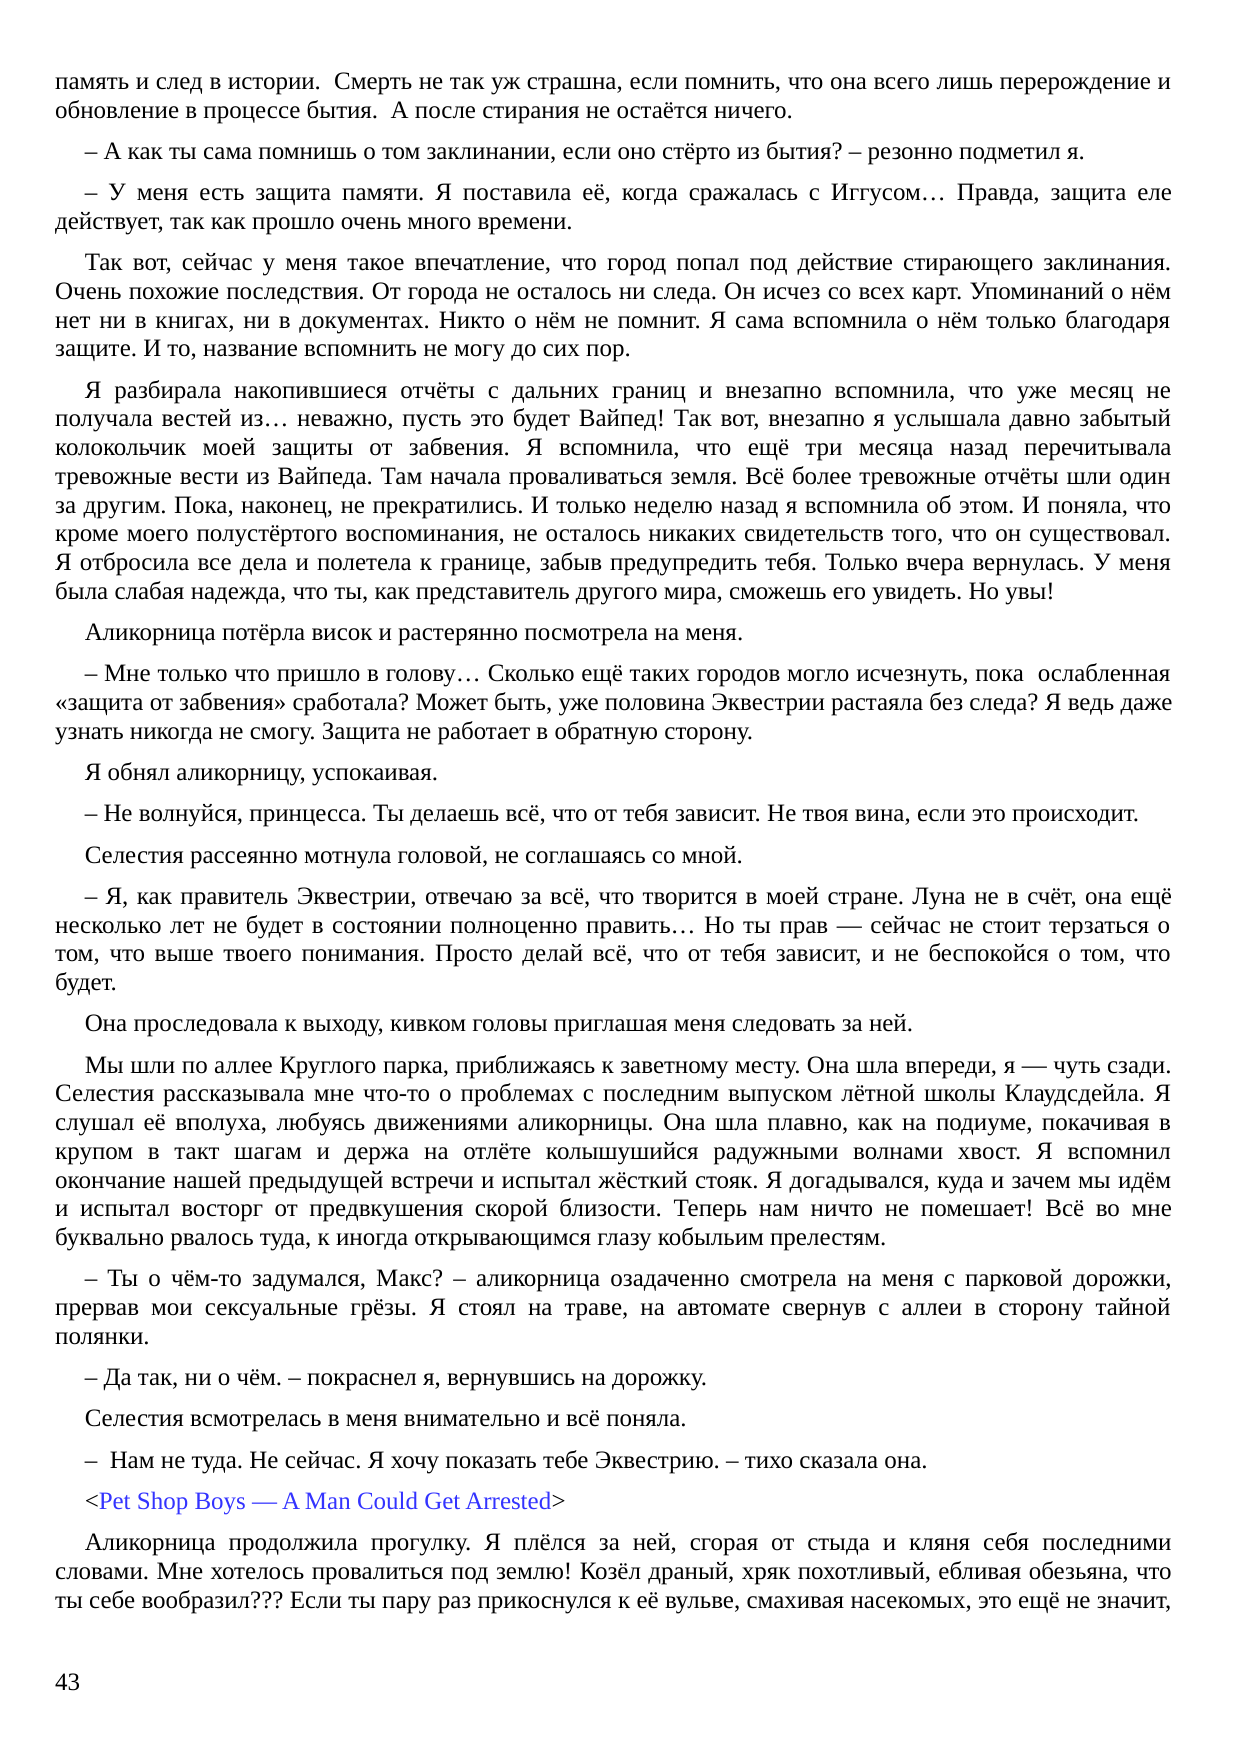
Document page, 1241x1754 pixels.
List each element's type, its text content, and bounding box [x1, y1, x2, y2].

text Я разбирала накопившиеся отчёты с дальних границ и внезапно вспомнила, что уже месяц не получала вестей из… неважно, пусть это будет Вайпед! Так вот, внезапно я услышала давно забытый колокольчик моей защиты от забвения. Я вспомнила, что ещё три месяца назад перечитывала тревожные вести из Вайпеда. Там начала проваливаться земля. Всё более тревожные отчёты шли один за другим. Пока, наконец, не прекратились. И только неделю назад я вспомнила об этом. И поняла, что кроме моего полустёртого воспоминания, не осталось никаких свидетельств того, что он существовал. Я отбросила все дела и полетела к границе, забыв предупредить тебя. Только вчера вернулась. У меня была слабая надежда, что ты, как представитель другого мира, сможешь его увидеть. Но увы! [55, 375, 1173, 605]
text – У меня есть защита памяти. Я поставила её, когда сражалась с Иггусом… Правда, защита еле действует, так как прошло очень много времени. [55, 177, 1173, 235]
text память и след в истории. Смерть не так уж страшна, если помнить, что она всего лишь перерождение и обновление в процессе бытия. А после стирания не остаётся ничего. [55, 66, 1173, 123]
text Так вот, сейчас у меня такое впечатление, что город попал под действие стирающего заклинания. Очень похожие последствия. От города не осталось ни следа. Он исчез со всех карт. Упоминаний о нём нет ни в книгах, ни в документах. Никто о нём не помнит. Я сама вспомнила о нём только благодаря защите. И то, название вспомнить не могу до сих пор. [55, 247, 1173, 362]
text – Не волнуйся, принцесса. Ты делаешь всё, что от тебя зависит. Не твоя вина, если это происходит. [55, 798, 1173, 827]
text – Ты о чём-то задумался, Макс? – аликорница озадаченно смотрела на меня с парковой дорожки, прервав мои сексуальные грёзы. Я стоял на траве, на автомате свернув с аллеи в сторону тайной полянки. [55, 1263, 1173, 1350]
text Аликорница потёрла висок и растерянно посмотрела на меня. [55, 617, 1173, 646]
text <Pet Shop Boys — A Man Could Get Arrested> [55, 1486, 1173, 1515]
text – Я, как правитель Эквестрии, отвечаю за всё, что творится в моей стране. Луна не в счёт, она ещё несколько лет не будет в состоянии полноценно править… Но ты прав — сейчас не стоит терзаться о том, что выше твоего понимания. Просто делай всё, что от тебя зависит, и не беспокойся о том, что будет. [55, 881, 1173, 996]
text Мы шли по аллее Круглого парка, приближаясь к заветному месту. Она шла впереди, я — чуть cзади. Селестия рассказывала мне что-то о проблемах с последним выпуском лётной школы Клаудсдейла. Я слушал её вполуха, любуясь движениями аликорницы. Она шла плавно, как на подиуме, покачивая в крупом в такт шагам и держа на отлёте колышушийся радужными волнами хвост. Я вспомнил окончание нашей предыдущей встречи и испытал жёсткий стояк. Я догадывался, куда и зачем мы идём и испытал восторг от предвкушения скорой близости. Теперь нам ничто не помешает! Всё во мне буквально рвалось туда, к иногда открывающимся глазу кобыльим прелестям. [55, 1050, 1173, 1251]
text – Мне только что пришло в голову… Сколько ещё таких городов могло исчезнуть, пока ослабленная «защита от забвения» сработала? Может быть, уже половина Эквестрии растаяла без следа? Я ведь даже узнать никогда не смогу. Защита не работает в обратную сторону. [55, 658, 1173, 745]
text Селестия всмотрелась в меня внимательно и всё поняла. [55, 1403, 1173, 1432]
text – А как ты сама помнишь о том заклинании, если оно стёрто из бытия? – резонно подметил я. [55, 136, 1173, 165]
text – Нам не туда. Не сейчас. Я хочу показать тебе Эквестрию. – тихо сказала она. [55, 1445, 1173, 1473]
text – Да так, ни о чём. – покраснел я, вернувшись на дорожку. [55, 1362, 1173, 1391]
text Она проследовала к выходу, кивком головы приглашая меня следовать за ней. [55, 1008, 1173, 1037]
text Я обнял аликорницу, успокаивая. [55, 757, 1173, 786]
text Аликорница продолжила прогулку. Я плёлся за ней, сгорая от стыда и кляня себя последними словами. Мне хотелось провалиться под землю! Козёл драный, хряк похотливый, ебливая обезьяна, что ты себе вообразил??? Если ты пару раз прикоснулся к её вульве, смахивая насекомых, это ещё не значит, [55, 1527, 1173, 1613]
text Селестия рассеянно мотнула головой, не соглашаясь со мной. [55, 840, 1173, 868]
